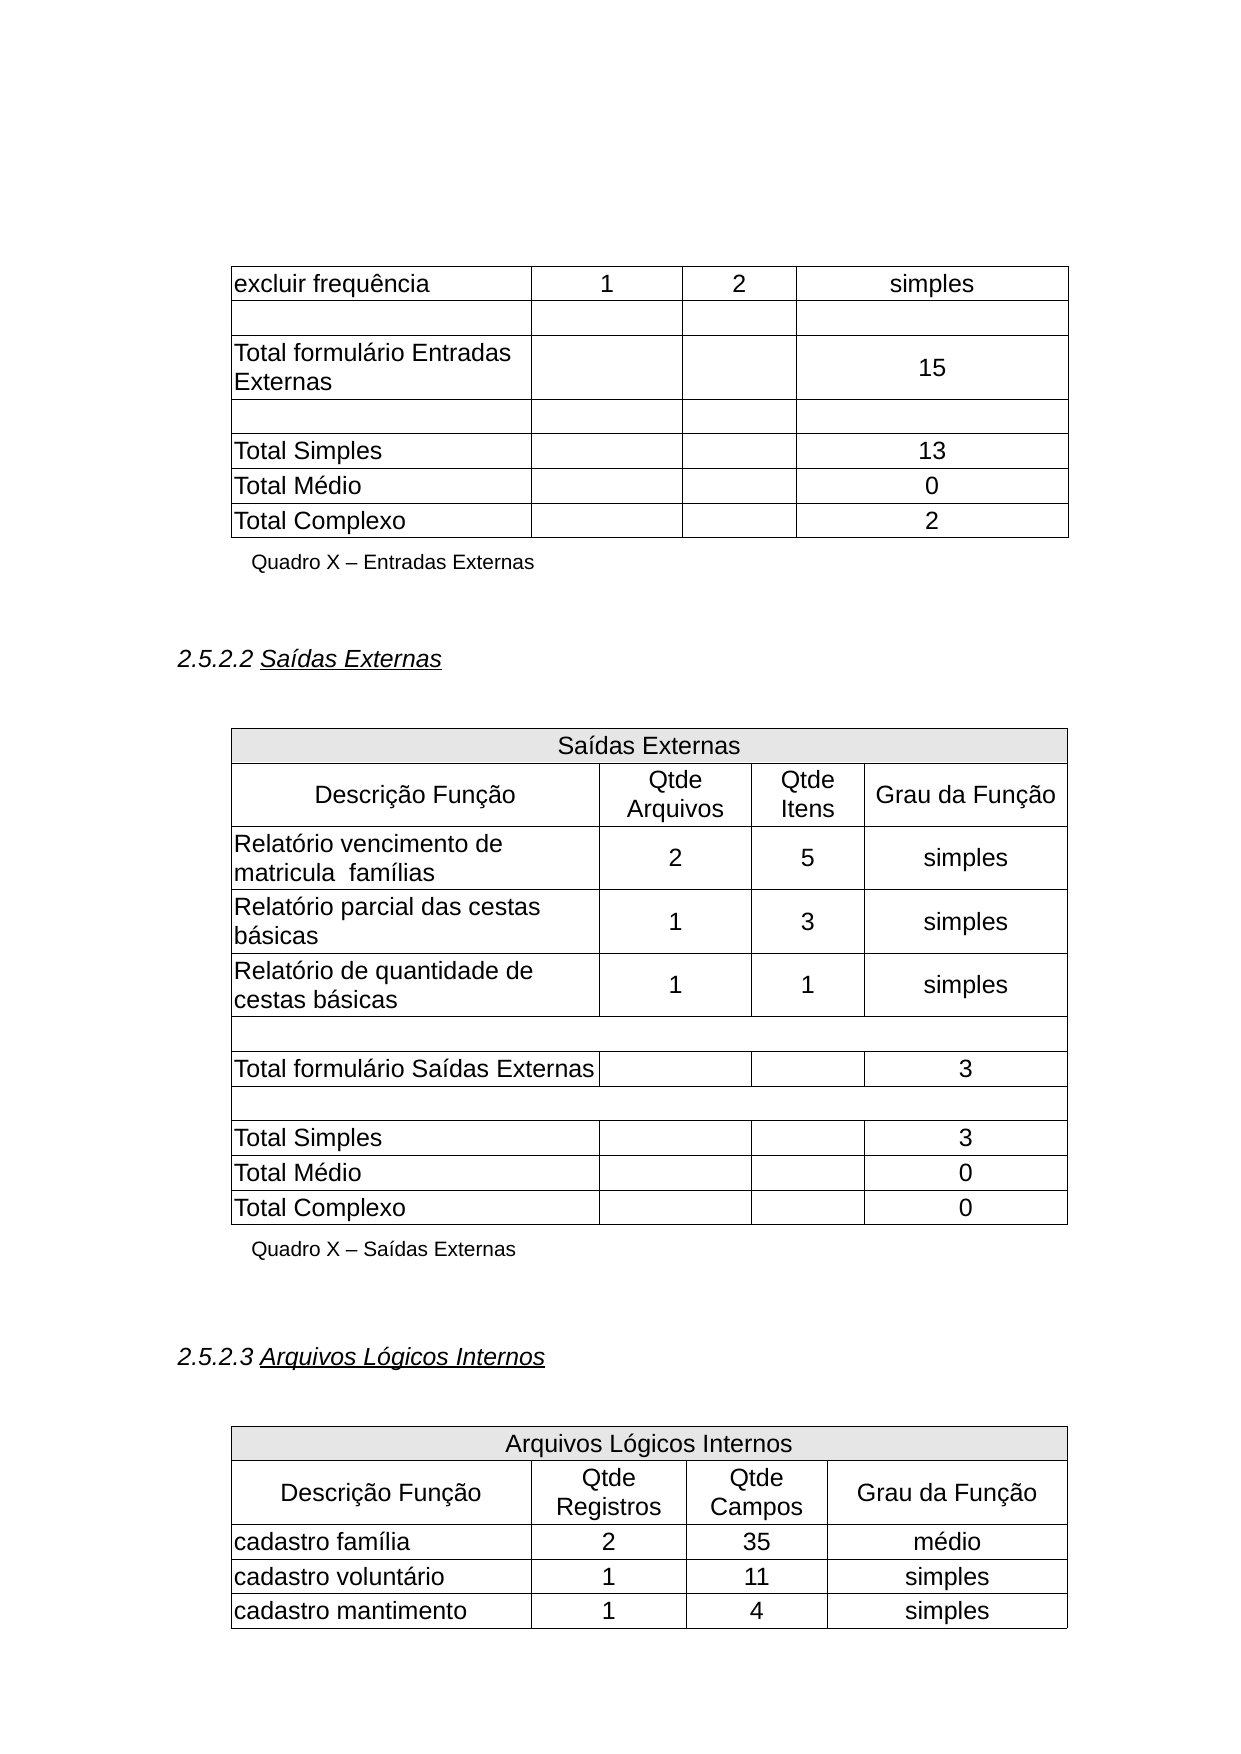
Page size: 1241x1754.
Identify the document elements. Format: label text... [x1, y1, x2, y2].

table_cell [600, 1052, 751, 1086]
table_cell 5 [752, 827, 864, 889]
table_cell [683, 301, 796, 335]
table_cell 13 [797, 434, 1068, 468]
table_cell [232, 1087, 1067, 1120]
text Quadro X – Entradas Externas [177, 550, 1122, 574]
table_cell [232, 301, 531, 335]
table_cell Qtde Registros [532, 1461, 686, 1524]
table_cell [532, 336, 682, 398]
table_cell Total formulário Entradas Externas [232, 336, 531, 398]
table_cell simples [828, 1560, 1067, 1593]
table_cell Total Médio [232, 469, 531, 503]
table_cell 1 [600, 954, 751, 1016]
table_cell [232, 400, 531, 433]
table_cell cadastro família [232, 1525, 531, 1558]
table_cell 3 [865, 1052, 1067, 1086]
table_cell [532, 469, 682, 503]
table_cell [232, 1017, 1067, 1051]
table_cell cadastro mantimento [232, 1594, 531, 1628]
table_cell [752, 1191, 864, 1224]
table_cell simples [828, 1594, 1067, 1628]
table_cell 0 [797, 469, 1068, 503]
table_cell [683, 400, 796, 433]
table_cell 3 [752, 890, 864, 953]
table_cell 2 [683, 267, 796, 300]
table_cell Total formulário Saídas Externas [232, 1052, 599, 1086]
table_cell [752, 1052, 864, 1086]
table_cell Relatório de quantidade de cestas básicas [232, 954, 599, 1016]
table_cell 0 [865, 1191, 1067, 1224]
table_cell 2 [600, 827, 751, 889]
table_cell médio [828, 1525, 1067, 1558]
table_cell [797, 301, 1068, 335]
table_cell [752, 1156, 864, 1190]
table_cell 2 [532, 1525, 686, 1558]
table_cell 35 [687, 1525, 827, 1558]
table_cell 11 [687, 1560, 827, 1593]
table_cell [532, 504, 682, 537]
table_cell 4 [687, 1594, 827, 1628]
table_cell Total Complexo [232, 504, 531, 537]
table_cell [752, 1121, 864, 1155]
table_cell Grau da Função [828, 1461, 1067, 1524]
table_cell 1 [532, 267, 682, 300]
table_cell Relatório parcial das cestas básicas [232, 890, 599, 953]
table_cell [532, 434, 682, 468]
table_cell Total Simples [232, 1121, 599, 1155]
table_cell Qtde Arquivos [600, 764, 751, 826]
table_cell [683, 336, 796, 398]
table_cell Relatório vencimento de matricula famílias [232, 827, 599, 889]
table_cell [683, 469, 796, 503]
table_cell simples [865, 890, 1067, 953]
table_cell 1 [600, 890, 751, 953]
table_cell Total Médio [232, 1156, 599, 1190]
table_header Saídas Externas [232, 729, 1067, 762]
table_cell simples [865, 827, 1067, 889]
table_cell [532, 301, 682, 335]
table_header Arquivos Lógicos Internos [232, 1427, 1067, 1460]
table_cell 15 [797, 336, 1068, 398]
text Quadro X – Saídas Externas [177, 1237, 1122, 1261]
table_cell [600, 1121, 751, 1155]
subtitle 2.5.2.3 Arquivos Lógicos Internos [177, 1342, 1122, 1370]
table_cell Descrição Função [232, 764, 599, 826]
subtitle 2.5.2.2 Saídas Externas [177, 644, 1122, 672]
table_cell Total Simples [232, 434, 531, 468]
table_cell [797, 400, 1068, 433]
table_cell [532, 400, 682, 433]
table_cell 0 [865, 1156, 1067, 1190]
table_cell Qtde Itens [752, 764, 864, 826]
table_cell [683, 504, 796, 537]
table_cell cadastro voluntário [232, 1560, 531, 1593]
table_cell [600, 1156, 751, 1190]
table_cell 2 [797, 504, 1068, 537]
table_cell excluir frequência [232, 267, 531, 300]
table_cell Total Complexo [232, 1191, 599, 1224]
table_cell Qtde Campos [687, 1461, 827, 1524]
table_cell 1 [532, 1594, 686, 1628]
table_cell 3 [865, 1121, 1067, 1155]
table_cell Descrição Função [232, 1461, 531, 1524]
table_cell Grau da Função [865, 764, 1067, 826]
table_cell simples [797, 267, 1068, 300]
table_cell simples [865, 954, 1067, 1016]
table_cell 1 [532, 1560, 686, 1593]
table_cell 1 [752, 954, 864, 1016]
table_cell [683, 434, 796, 468]
table_cell [600, 1191, 751, 1224]
